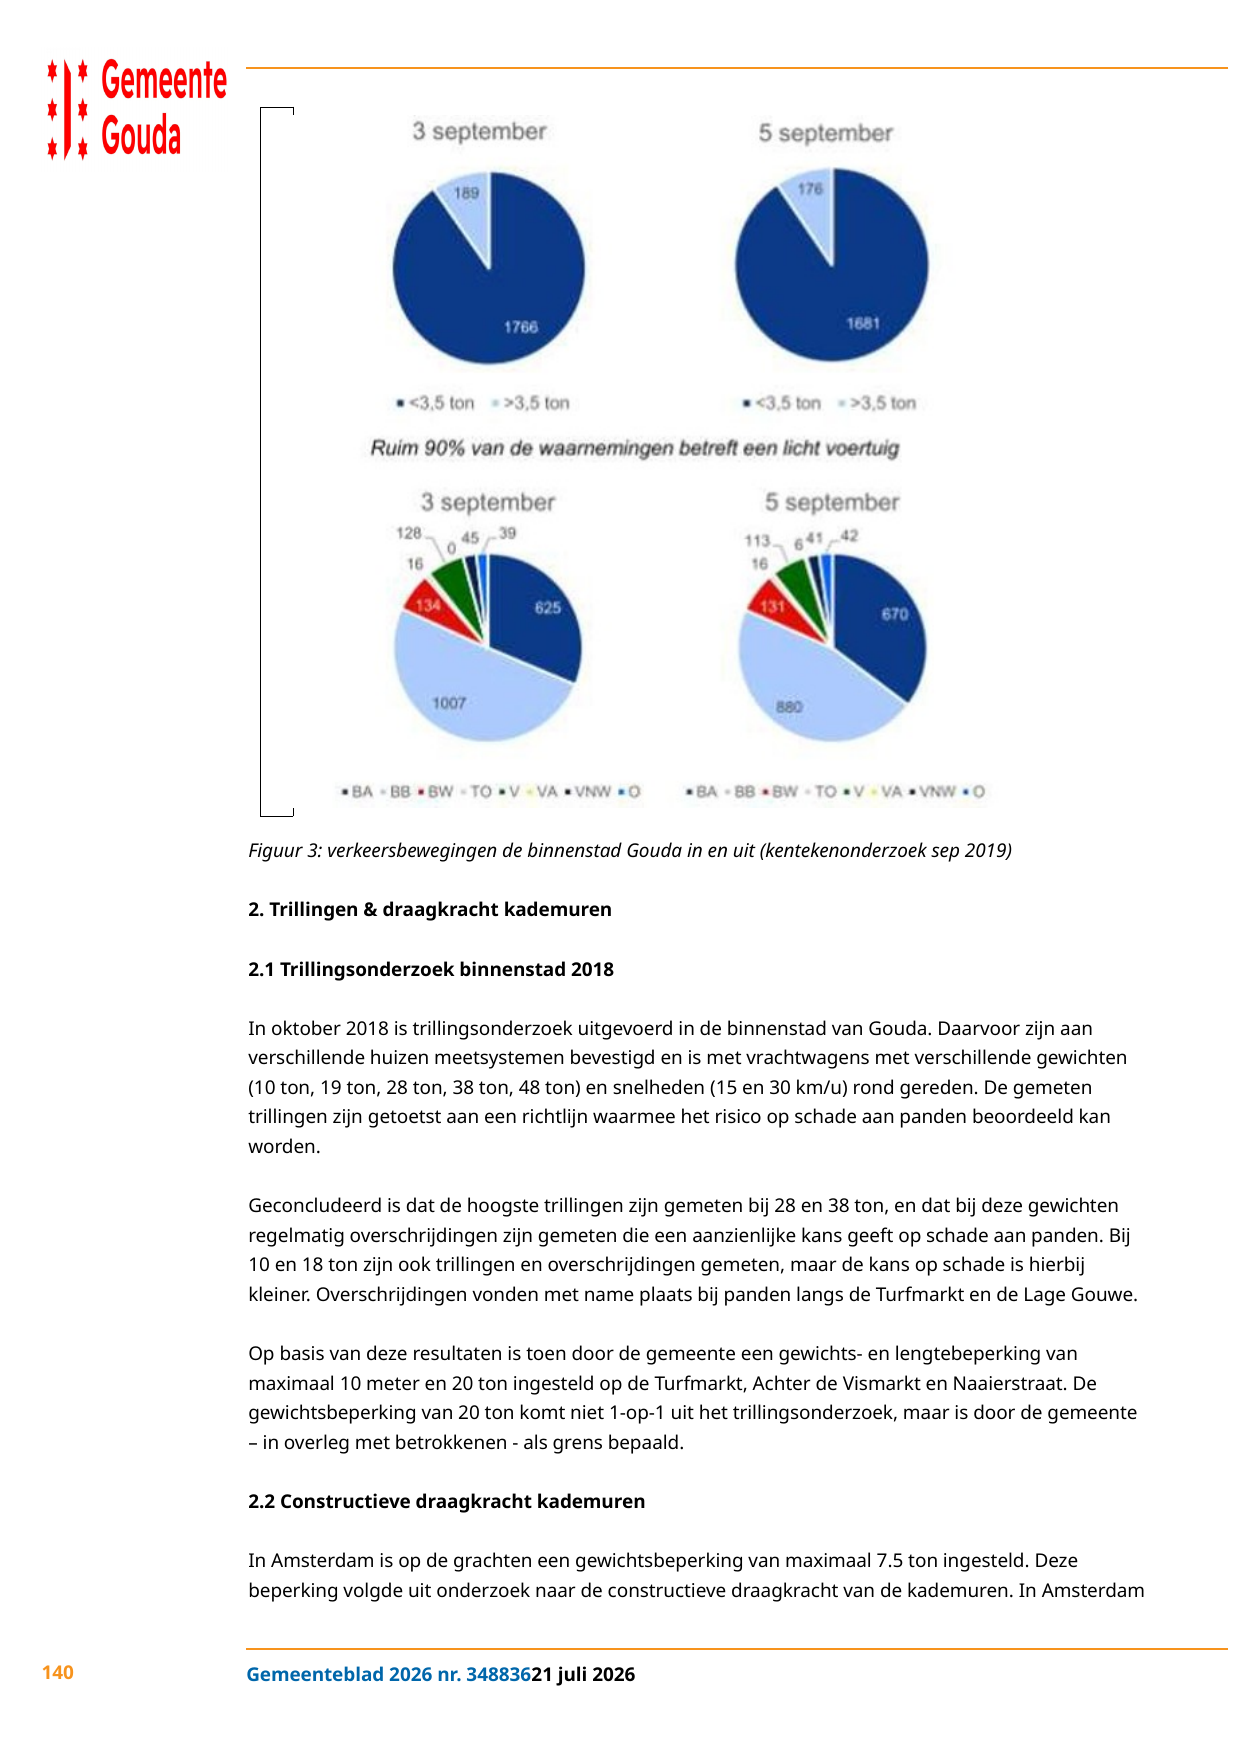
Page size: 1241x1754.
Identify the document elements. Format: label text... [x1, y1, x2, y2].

text In Amsterdam is op de grachten een gewichtsbeperking van maximaal 7.5 ton ingesteld. Deze beperking volgde uit onderzoek naar de constructieve draagkracht van de kademuren. In Amsterdam [248, 1547, 1152, 1603]
text In oktober 2018 is trillingsonderzoek uitgevoerd in de binnenstad van Gouda. Daarvoor zijn aan verschillende huizen meetsystemen bevestigd en is met vrachtwagens met verschillende gewichten (10 ton, 19 ton, 28 ton, 38 ton, 48 ton) en snelheden (15 en 30 km/u) rond gereden. De gemeten trillingen zijn getoetst aan een richtlijn waarmee het risico op schade aan panden beoordeeld kan worden. [248, 1015, 1152, 1159]
picture [41, 47, 231, 172]
text Op basis van deze resultaten is toen door de gemeente een gewichts- en lengtebeperking van maximaal 10 meter en 20 ton ingesteld op de Turfmarkt, Achter de Vismarkt en Naaierstraat. De gewichtsbeperking van 20 ton komt niet 1-op-1 uit het trillingsonderzoek, maar is door de gemeente – in overleg met betrokkenen - als grens bepaald. [248, 1340, 1152, 1455]
text Geconcludeerd is dat de hoogste trillingen zijn gemeten bij 28 en 38 ton, en dat bij deze gewichten regelmatig overschrijdingen zijn gemeten die een aanzienlijke kans geeft op schade aan panden. Bij 10 en 18 ton zijn ook trillingen en overschrijdingen gemeten, maar de kans op schade is hierbij kleiner. Overschrijdingen vonden met name plaats bij panden langs de Turfmarkt en de Lage Gouwe. [248, 1192, 1152, 1307]
text 2. Trillingen & draagkracht kademuren [248, 897, 1152, 922]
text Figuur 3: verkeersbewegingen de binnenstad Gouda in en uit (kentekenonderzoek sep 2019) [248, 837, 1152, 863]
text 2.2 Constructieve draagkracht kademuren [248, 1488, 1152, 1514]
picture [268, 115, 1173, 808]
text 2.1 Trillingsonderzoek binnenstad 2018 [248, 956, 1152, 982]
